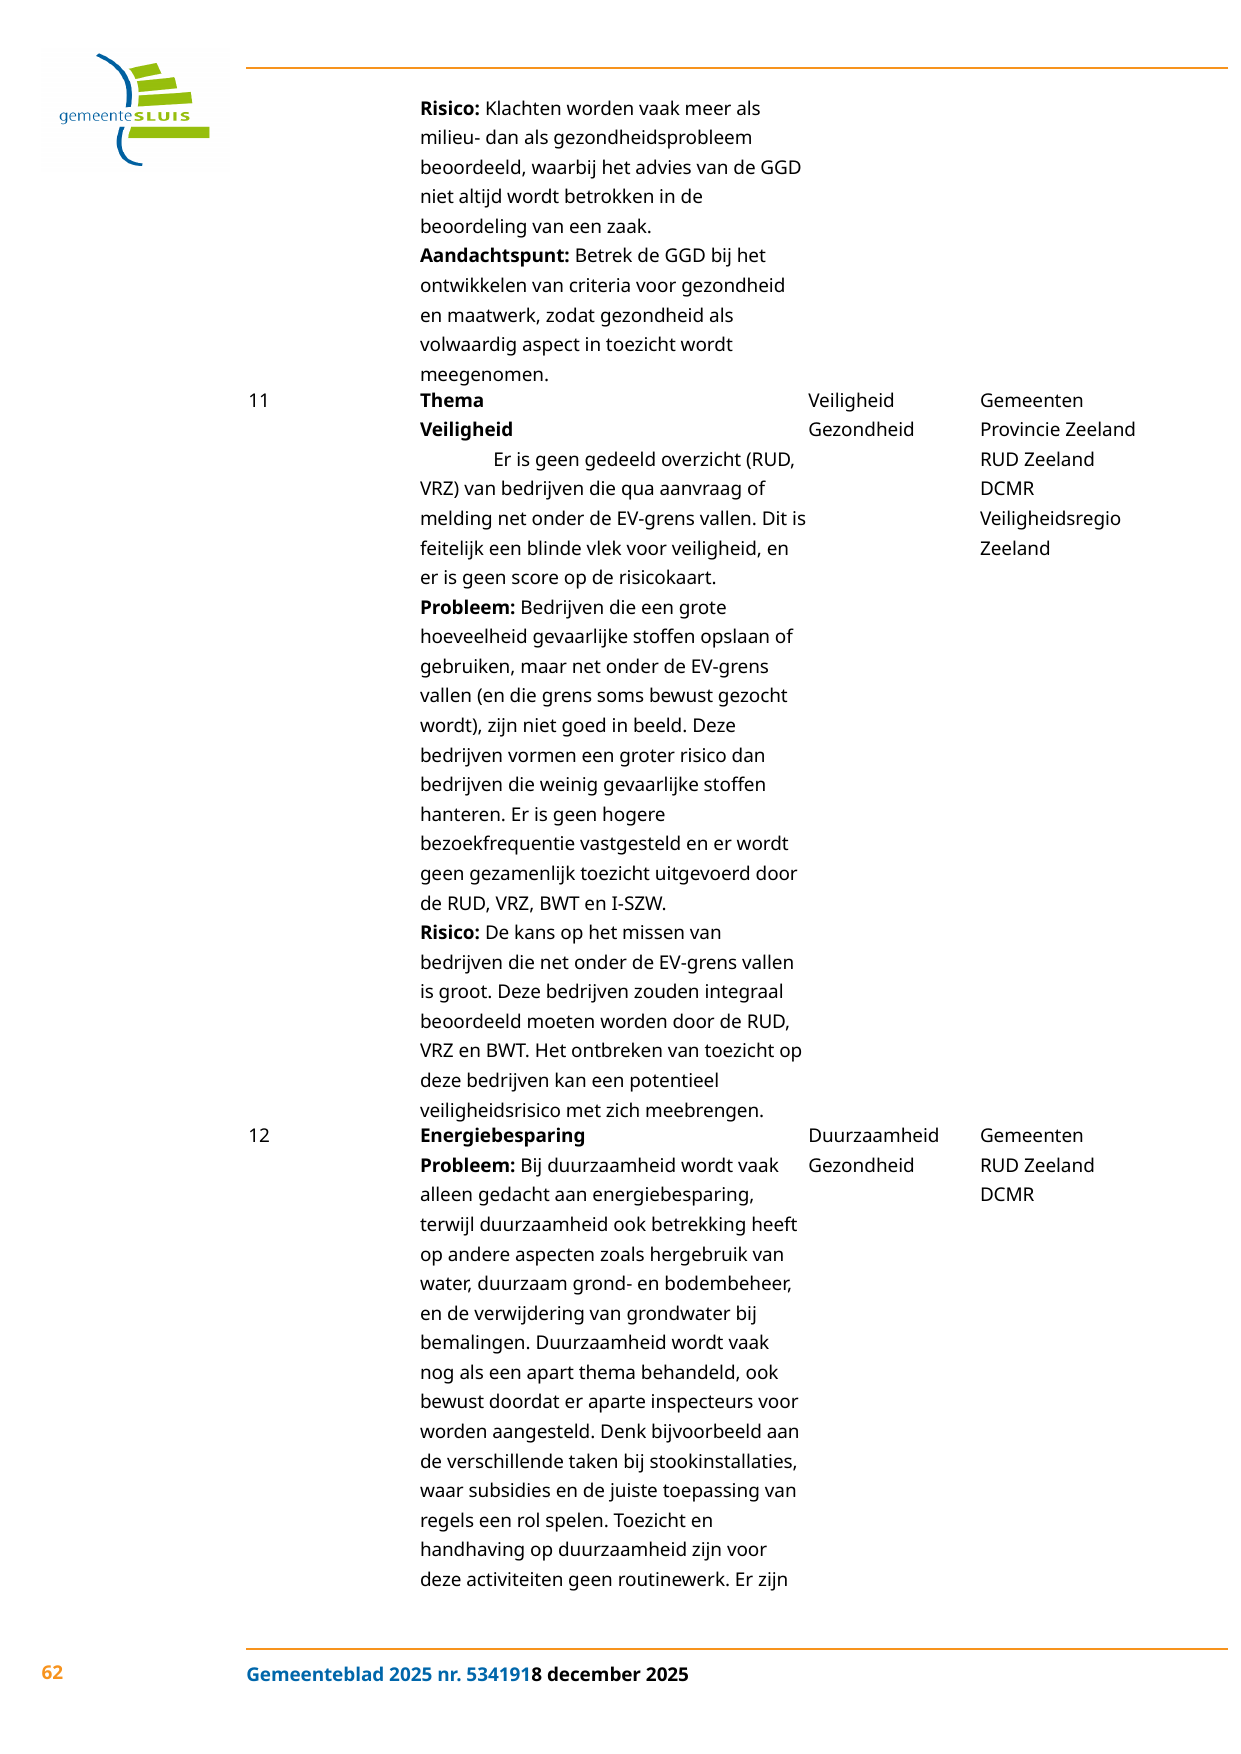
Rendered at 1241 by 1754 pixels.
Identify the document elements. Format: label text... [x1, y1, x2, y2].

table_cell ​Gemeenten ​Provincie Zeeland ​RUD Zeeland ​DCMR ​Veiligheidsregio Zeeland [980, 387, 1152, 1122]
table_cell ​Energiebesparing ​Probleem: Bij duurzaamheid wordt vaak alleen gedacht aan energiebesparing, terwijl duurzaamheid ook betrekking heeft op andere aspecten zoals hergebruik van water, duurzaam grond- en bodembeheer, en de verwijdering van grondwater bij bemalingen. Duurzaamheid wordt vaak nog als een apart thema behandeld, ook bewust doordat er aparte inspecteurs voor worden aangesteld. Denk bijvoorbeeld aan de verschillende taken bij stookinstallaties, waar subsidies en de juiste toepassing van regels een rol spelen. Toezicht en handhaving op duurzaamheid zijn voor deze activiteiten geen routinewerk. Er zijn [420, 1123, 808, 1592]
table_cell ​12 [248, 1123, 420, 1592]
table_cell ​Gemeenten ​RUD Zeeland ​DCMR [980, 1123, 1152, 1592]
table_cell [980, 95, 1152, 387]
table_cell ​Duurzaamheid ​Gezondheid [808, 1123, 980, 1592]
picture [41, 47, 231, 172]
table_cell ​Veiligheid ​Gezondheid [808, 387, 980, 1122]
table_cell ​Risico: Klachten worden vaak meer als milieu- dan als gezondheidsprobleem beoordeeld, waarbij het advies van de GGD niet altijd wordt betrokken in de beoordeling van een zaak. ​Aandachtspunt: Betrek de GGD bij het ontwikkelen van criteria voor gezondheid en maatwerk, zodat gezondheid als volwaardig aspect in toezicht wordt meegenomen. [420, 95, 808, 387]
table_cell [248, 95, 420, 387]
table_cell ​Thema Veiligheid Er is geen gedeeld overzicht (RUD, VRZ) van bedrijven die qua aanvraag of melding net onder de EV-grens vallen. Dit is feitelijk een blinde vlek voor veiligheid, en er is geen score op de risicokaart. ​Probleem: Bedrijven die een grote hoeveelheid gevaarlijke stoffen opslaan of gebruiken, maar net onder de EV-grens vallen (en die grens soms bewust gezocht wordt), zijn niet goed in beeld. Deze bedrijven vormen een groter risico dan bedrijven die weinig gevaarlijke stoffen hanteren. Er is geen hogere bezoekfrequentie vastgesteld en er wordt geen gezamenlijk toezicht uitgevoerd door de RUD, VRZ, BWT en I-SZW. ​Risico: De kans op het missen van bedrijven die net onder de EV-grens vallen is groot. Deze bedrijven zouden integraal beoordeeld moeten worden door de RUD, VRZ en BWT. Het ontbreken van toezicht op deze bedrijven kan een potentieel veiligheidsrisico met zich meebrengen. [420, 387, 808, 1122]
table_cell [808, 95, 980, 387]
table_cell ​11 [248, 387, 420, 1122]
